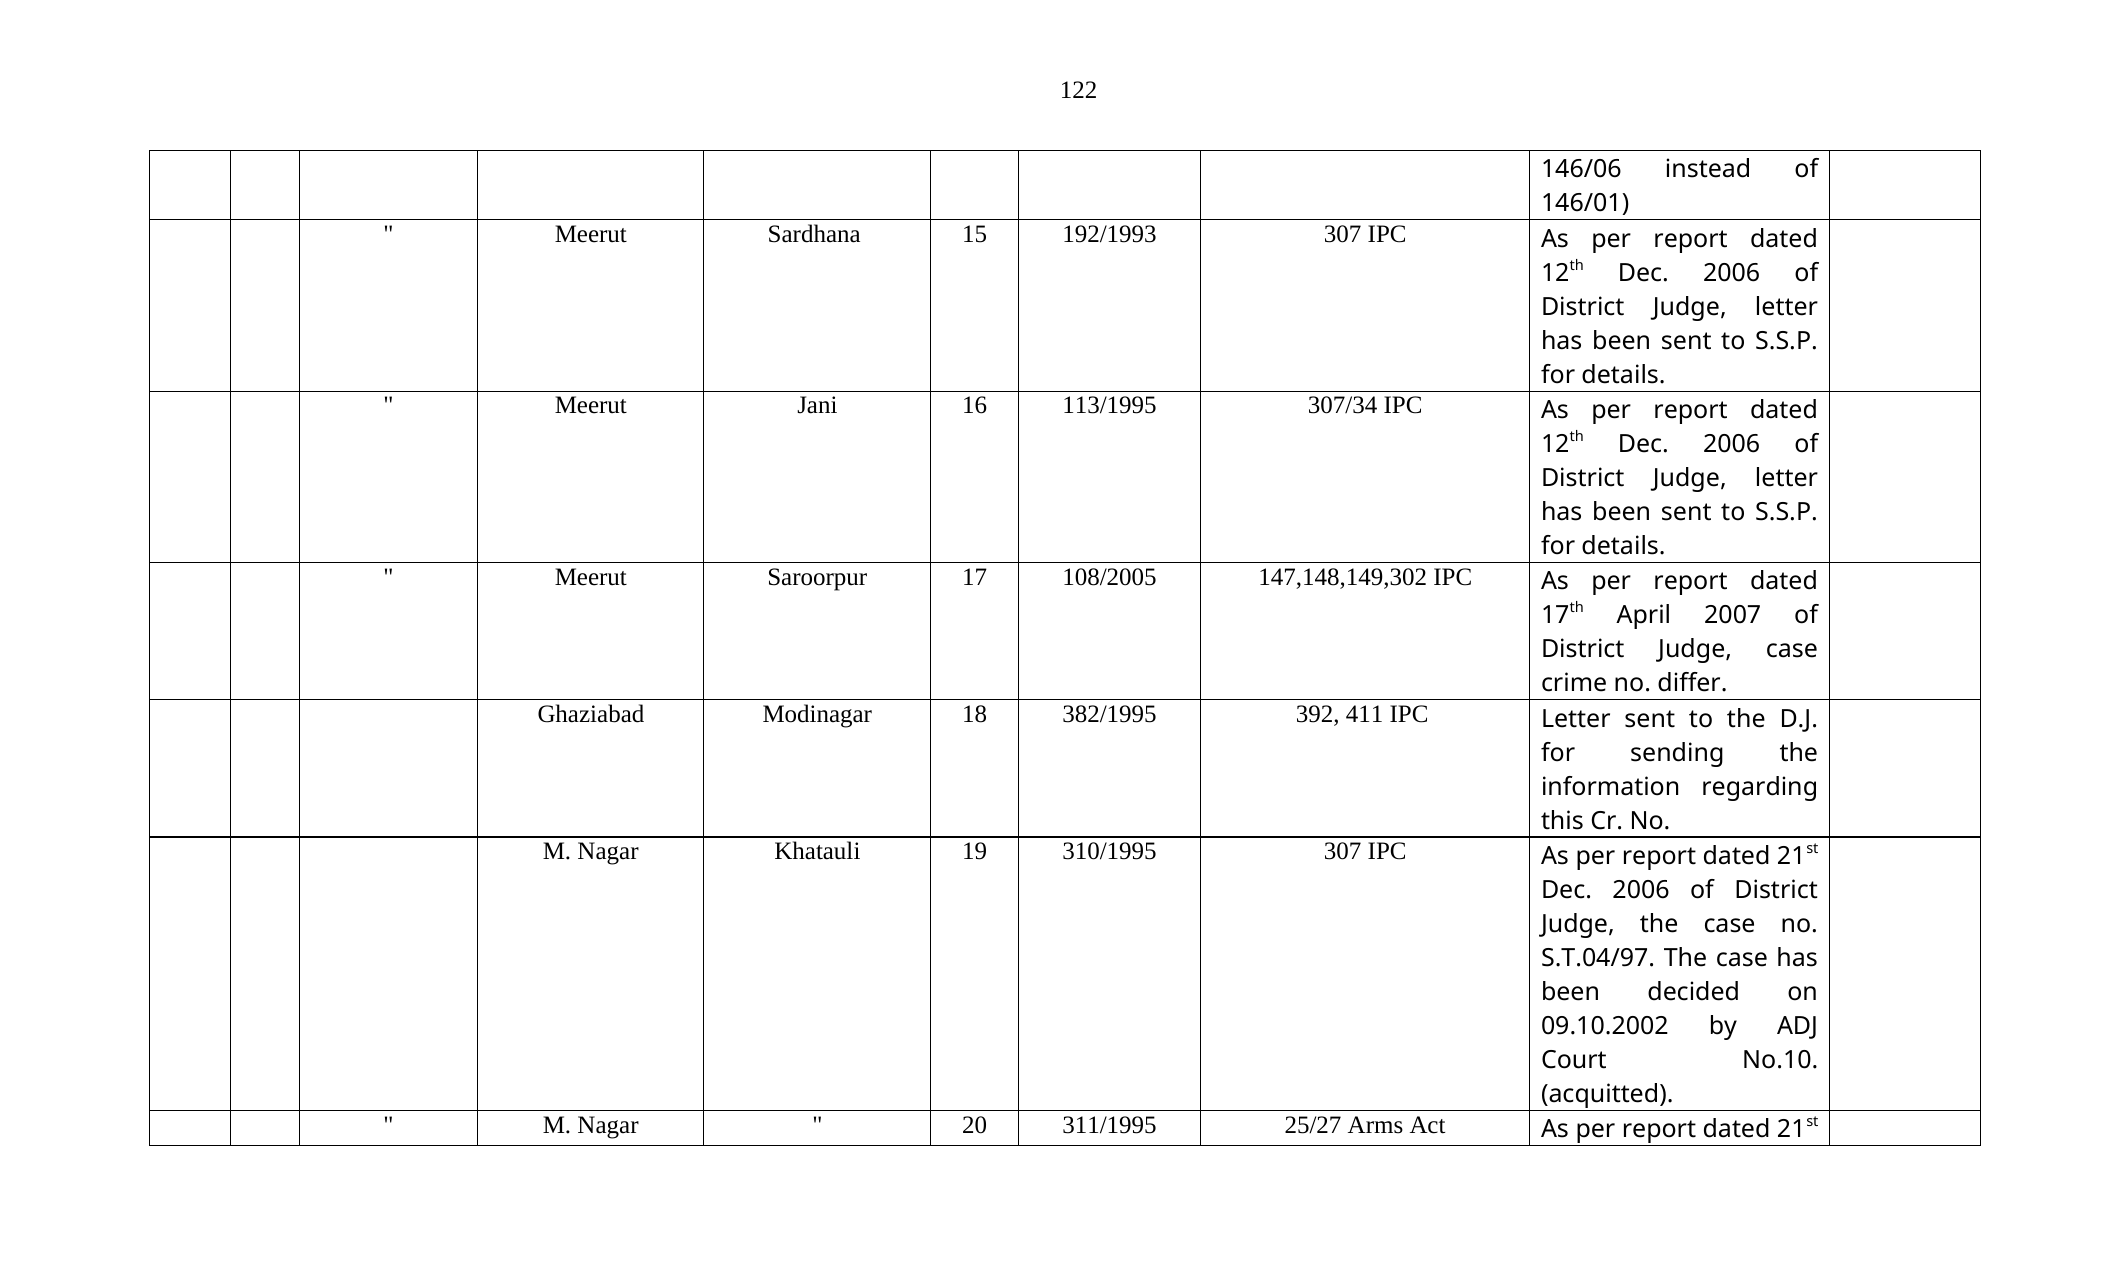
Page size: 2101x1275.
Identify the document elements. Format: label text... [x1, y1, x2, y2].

table_cell Modinagar [704, 700, 930, 836]
table_cell As per report dated 12th Dec. 2006 of District Judge, letter has been sent to S.S.P. for details. [1530, 392, 1829, 562]
table_cell Khatauli [704, 838, 930, 1110]
table_cell 16 [931, 392, 1018, 562]
table_cell [231, 563, 299, 699]
table_cell M. Nagar [478, 1111, 703, 1145]
table_cell [150, 700, 230, 836]
table_cell " [704, 1111, 930, 1145]
table_cell As per report dated 21st Dec. 2006 of District Judge, the case no. S.T.04/97. The case has been decided on 09.10.2002 by ADJ Court No.10. (acquitted). [1530, 838, 1829, 1110]
table_cell 307 IPC [1201, 220, 1529, 391]
table_cell As per report dated 12th Dec. 2006 of District Judge, letter has been sent to S.S.P. for details. [1530, 220, 1829, 391]
table_cell 113/1995 [1019, 392, 1200, 562]
table_cell 147,148,149,302 IPC [1201, 563, 1529, 699]
table_cell [1830, 838, 1980, 1110]
table_cell [150, 392, 230, 562]
table_cell [1830, 220, 1980, 391]
table_cell [704, 151, 930, 219]
table_cell [1830, 1111, 1980, 1145]
table_cell [231, 151, 299, 219]
table_cell 192/1993 [1019, 220, 1200, 391]
table_cell M. Nagar [478, 838, 703, 1110]
table_cell 392, 411 IPC [1201, 700, 1529, 836]
table_cell [231, 1111, 299, 1145]
table_cell Jani [704, 392, 930, 562]
table_cell " [300, 1111, 477, 1145]
table_cell Saroorpur [704, 563, 930, 699]
table_cell [150, 220, 230, 391]
table_cell 310/1995 [1019, 838, 1200, 1110]
table_cell [300, 151, 477, 219]
table_cell 15 [931, 220, 1018, 391]
table_cell [1830, 151, 1980, 219]
table_cell " [300, 563, 477, 699]
table_cell [1019, 151, 1200, 219]
table_cell 20 [931, 1111, 1018, 1145]
table_cell [150, 563, 230, 699]
table_cell [150, 1111, 230, 1145]
table_cell [1830, 563, 1980, 699]
table_cell 311/1995 [1019, 1111, 1200, 1145]
table_cell [300, 700, 477, 836]
table_cell " [300, 220, 477, 391]
table_cell " [300, 392, 477, 562]
table_cell [1830, 700, 1980, 836]
table_cell [478, 151, 703, 219]
table_cell Letter sent to the D.J. for sending the information regarding this Cr. No. [1530, 700, 1829, 836]
table_cell Ghaziabad [478, 700, 703, 836]
table_cell [231, 220, 299, 391]
table_cell 108/2005 [1019, 563, 1200, 699]
table_cell As per report dated 21st [1530, 1111, 1829, 1145]
table_cell [150, 838, 230, 1110]
table_cell 19 [931, 838, 1018, 1110]
table_cell [231, 838, 299, 1110]
table_cell [1830, 392, 1980, 562]
table_cell Meerut [478, 220, 703, 391]
table_cell Sardhana [704, 220, 930, 391]
table_cell [150, 151, 230, 219]
table_cell 25/27 Arms Act [1201, 1111, 1529, 1145]
table_cell [300, 838, 477, 1110]
table_cell Meerut [478, 563, 703, 699]
table_cell 307 IPC [1201, 838, 1529, 1110]
table_cell [1201, 151, 1529, 219]
table_cell [231, 700, 299, 836]
table_cell As per report dated 17th April 2007 of District Judge, case crime no. differ. [1530, 563, 1829, 699]
table_cell [231, 392, 299, 562]
table_cell 382/1995 [1019, 700, 1200, 836]
table_cell Meerut [478, 392, 703, 562]
table_cell [931, 151, 1018, 219]
table_cell 146/06 instead of 146/01) [1530, 151, 1829, 219]
table_cell 307/34 IPC [1201, 392, 1529, 562]
table_cell 18 [931, 700, 1018, 836]
table_cell 17 [931, 563, 1018, 699]
